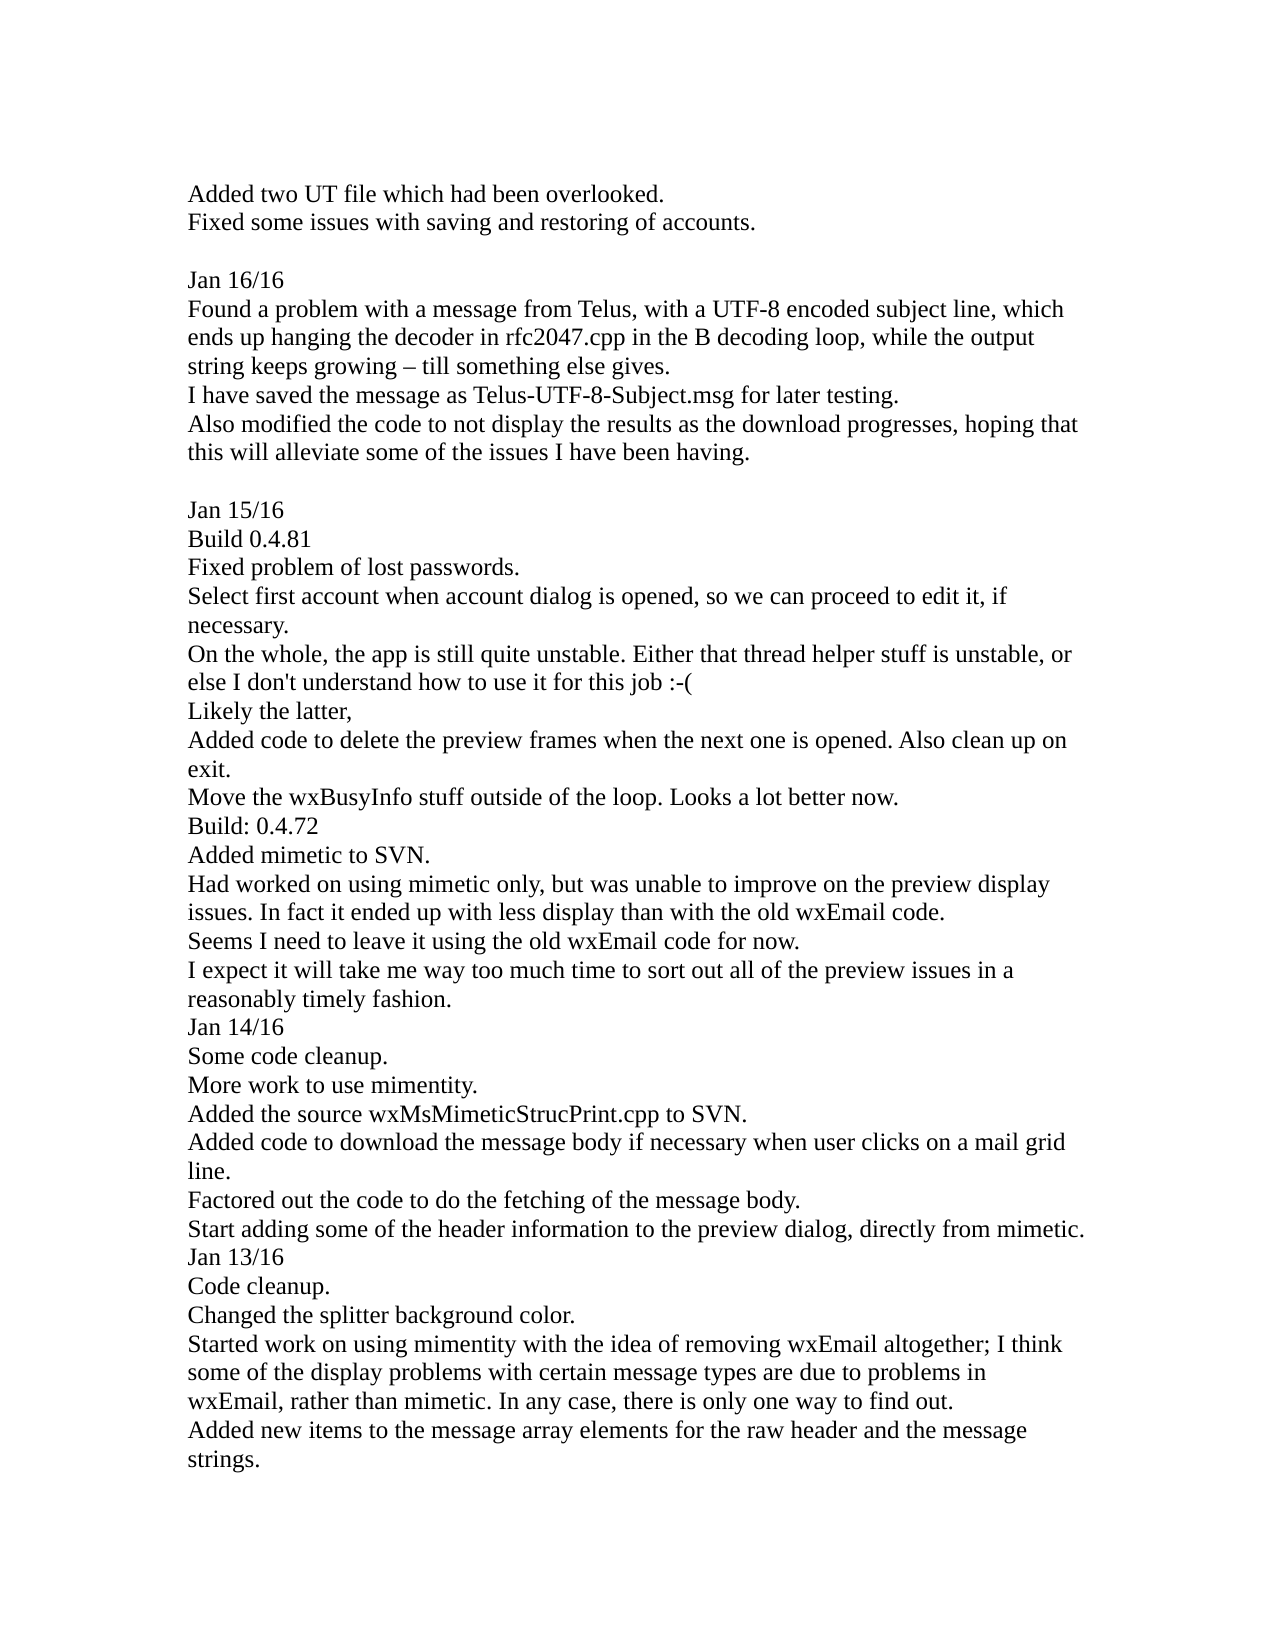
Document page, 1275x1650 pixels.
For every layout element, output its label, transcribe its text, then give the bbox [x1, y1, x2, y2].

text Added the source wxMsMimeticStrucPrint.cpp to SVN. [187, 1099, 1087, 1127]
text Some code cleanup. [187, 1041, 1087, 1070]
text Start adding some of the header information to the preview dialog, directly from mimetic. [187, 1214, 1087, 1242]
text Jan 14/16 [187, 1012, 1087, 1041]
text Added two UT file which had been overlooked. [187, 179, 1087, 207]
text Build: 0.4.72 [187, 811, 1087, 840]
text I expect it will take me way too much time to sort out all of the preview issues in a reasonably timely fashion. [187, 955, 1087, 1012]
text Added mimetic to SVN. [187, 840, 1087, 869]
text Jan 15/16 [187, 495, 1087, 524]
text Had worked on using mimetic only, but was unable to improve on the preview display issues. In fact it ended up with less display than with the old wxEmail code. [187, 869, 1087, 926]
text More work to use mimentity. [187, 1070, 1087, 1099]
text Started work on using mimentity with the idea of removing wxEmail altogether; I think some of the display problems with certain message types are due to problems in wxEmail, rather than mimetic. In any case, there is only one way to find out. [187, 1329, 1087, 1415]
text Also modified the code to not display the results as the download progresses, hoping that this will alleviate some of the issues I have been having. [187, 409, 1087, 466]
text Added new items to the message array elements for the raw header and the message strings. [187, 1415, 1087, 1472]
text Select first account when account dialog is opened, so we can proceed to edit it, if necessary. [187, 581, 1087, 639]
text Jan 16/16 [187, 265, 1087, 294]
text Jan 13/16 [187, 1242, 1087, 1271]
text Changed the splitter background color. [187, 1300, 1087, 1329]
text Code cleanup. [187, 1271, 1087, 1300]
text Factored out the code to do the fetching of the message body. [187, 1185, 1087, 1214]
text Seems I need to leave it using the old wxEmail code for now. [187, 926, 1087, 955]
text Added code to delete the preview frames when the next one is opened. Also clean up on exit. [187, 725, 1087, 782]
text Move the wxBusyInfo stuff outside of the loop. Looks a lot better now. [187, 782, 1087, 811]
text Likely the latter, [187, 696, 1087, 725]
text Build 0.4.81 [187, 524, 1087, 552]
text Found a problem with a message from Telus, with a UTF-8 encoded subject line, which ends up hanging the decoder in rfc2047.cpp in the B decoding loop, while the output string keeps growing – till something else gives. [187, 294, 1087, 380]
text I have saved the message as Telus-UTF-8-Subject.msg for later testing. [187, 380, 1087, 409]
text On the whole, the app is still quite unstable. Either that thread helper stuff is unstable, or else I don't understand how to use it for this job :-( [187, 639, 1087, 696]
text Fixed problem of lost passwords. [187, 552, 1087, 581]
text Fixed some issues with saving and restoring of accounts. [187, 207, 1087, 236]
text Added code to download the message body if necessary when user clicks on a mail grid line. [187, 1127, 1087, 1185]
